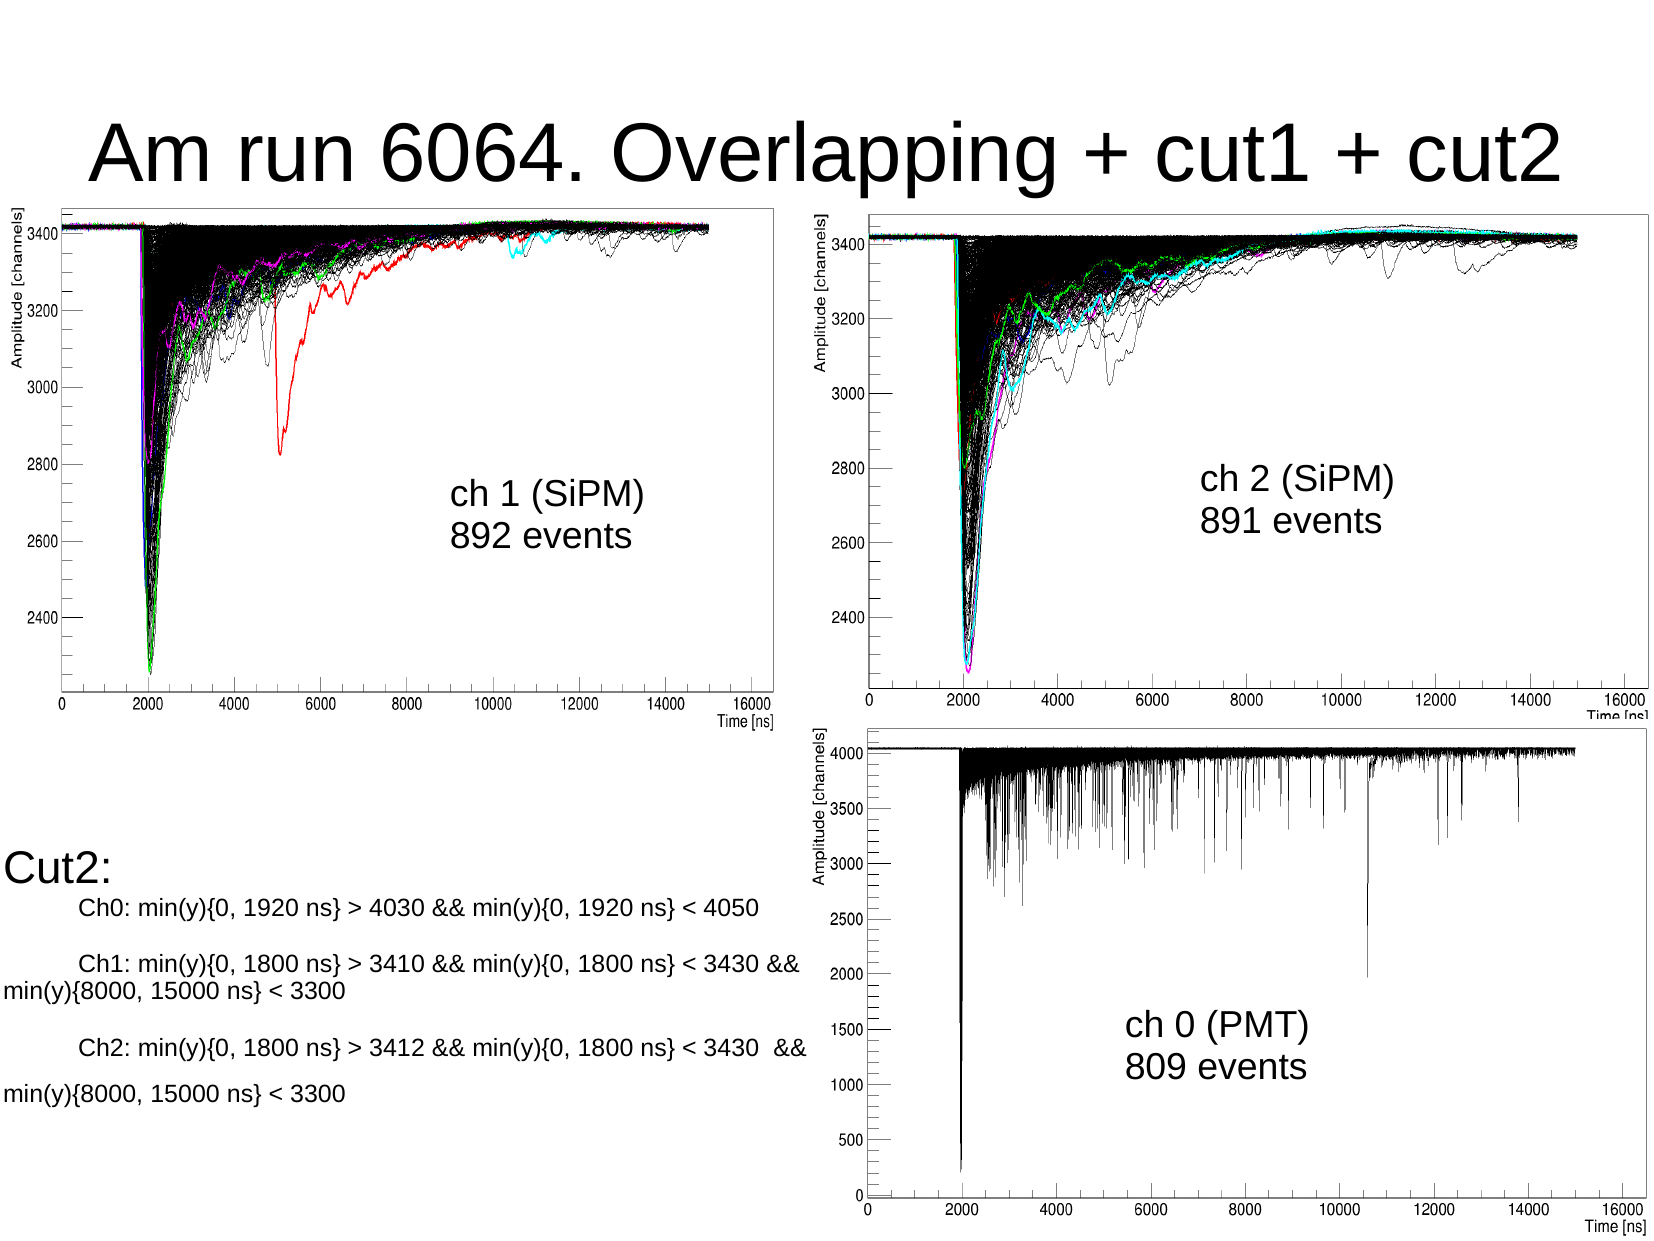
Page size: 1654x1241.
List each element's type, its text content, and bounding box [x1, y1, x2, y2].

text_box Cut2: Ch0: min(y){0, 1920 ns} > 4030 && min(y){0, 1920 ns} < 4050 Ch1: min(y){0, 1800 ns} > 3410 && min(y){0, 1800 ns} < 3430 && min(y){8000, 15000 ns} < 3300 Ch2: min(y){0, 1800 ns} > 3412 && min(y){0, 1800 ns} < 3430 && min(y){8000, 15000 ns} < 3300 [3, 841, 807, 1113]
picture [807, 210, 1654, 1241]
text_box ch 0 (PMT) 809 events [1110, 996, 1381, 1096]
title Am run 6064. Overlapping + cut1 + cut2 [82, 49, 1571, 257]
text_box ch 1 (SiPM) 892 events [435, 465, 706, 607]
picture [3, 201, 781, 736]
text_box ch 2 (SiPM) 891 events [1185, 450, 1456, 592]
